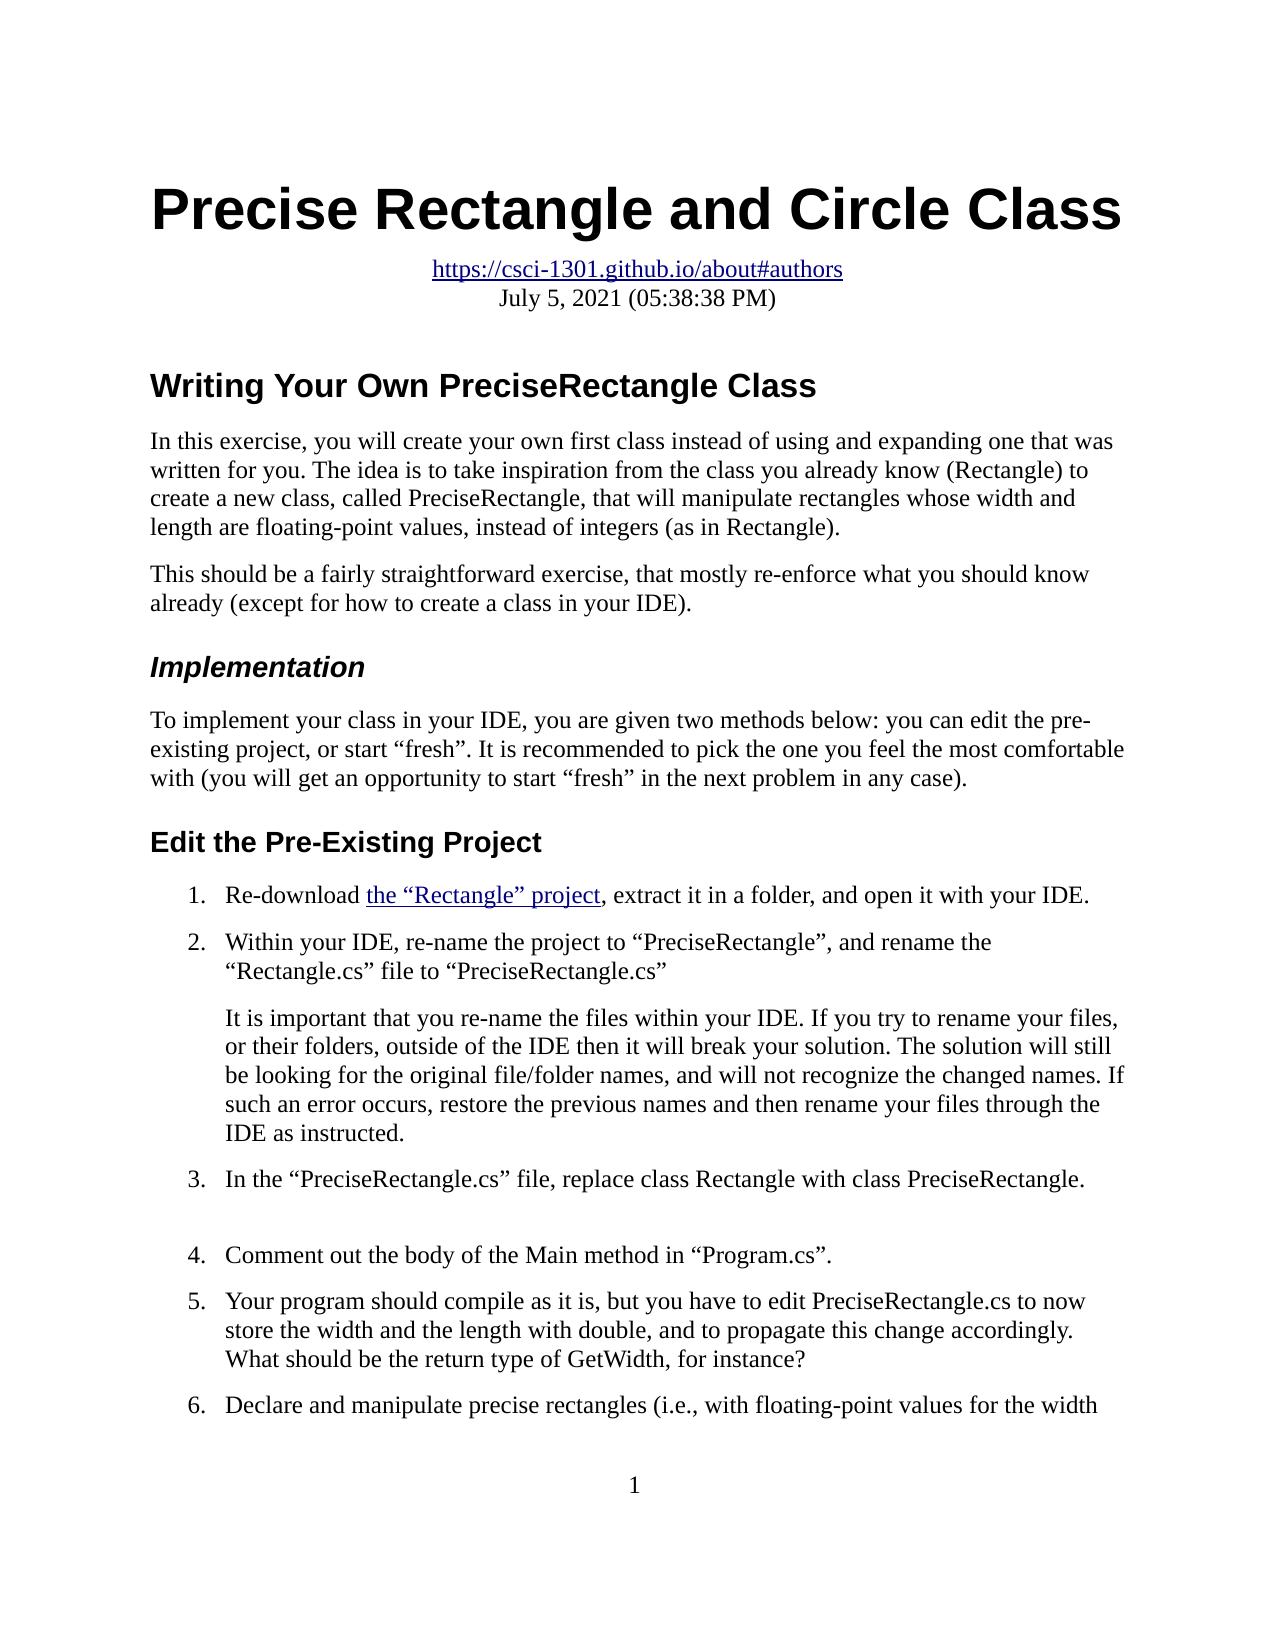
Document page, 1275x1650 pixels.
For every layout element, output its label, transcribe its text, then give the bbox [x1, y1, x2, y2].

text In this exercise, you will create your own first class instead of using and expanding one that was written for you. The idea is to take inspiration from the class you already know (Rectangle) to create a new class, called PreciseRectangle, that will manipulate rectangles whose width and length are floating-point values, instead of integers (as in Rectangle). [150, 426, 1125, 541]
text https://csci-1301.github.io/about#authors [150, 254, 1125, 283]
list Comment out the body of the Main method in “Program.cs”. [187, 1240, 1125, 1268]
list It is important that you re-name the files within your IDE. If you try to rename your files, or their folders, outside of the IDE then it will break your solution. The solution will still be looking for the original file/folder names, and will not recognize the changed names. If such an error occurs, restore the previous names and then rename your files through the IDE as instructed. [187, 1003, 1125, 1146]
subtitle Writing Your Own PreciseRectangle Class [150, 366, 1125, 404]
text To implement your class in your IDE, you are given two methods below: you can edit the pre-existing project, or start “fresh”. It is recommended to pick the one you feel the most comfortable with (you will get an opportunity to start “fresh” in the next problem in any case). [150, 705, 1125, 792]
list Your program should compile as it is, but you have to edit PreciseRectangle.cs to now store the width and the length with double, and to propagate this change accordingly. What should be the return type of GetWidth, for instance? [187, 1286, 1125, 1373]
list In the “PreciseRectangle.cs” file, replace class Rectangle with class PreciseRectangle. [187, 1164, 1125, 1222]
subtitle Implementation [150, 650, 1125, 684]
text This should be a fairly straightforward exercise, that mostly re-enforce what you should know already (except for how to create a class in your IDE). [150, 559, 1125, 616]
list Within your IDE, re-name the project to “PreciseRectangle”, and rename the “Rectangle.cs” file to “PreciseRectangle.cs” [187, 927, 1125, 985]
list Declare and manipulate precise rectangles (i.e., with floating-point values for the width [187, 1391, 1125, 1419]
subtitle Edit the Pre-Existing Project [150, 826, 1125, 859]
title Precise Rectangle and Circle Class [150, 175, 1125, 242]
text July 5, 2021 (05:38:38 PM) [150, 283, 1125, 312]
list Re-download the “Rectangle” project, extract it in a folder, and open it with your IDE. [187, 881, 1125, 909]
